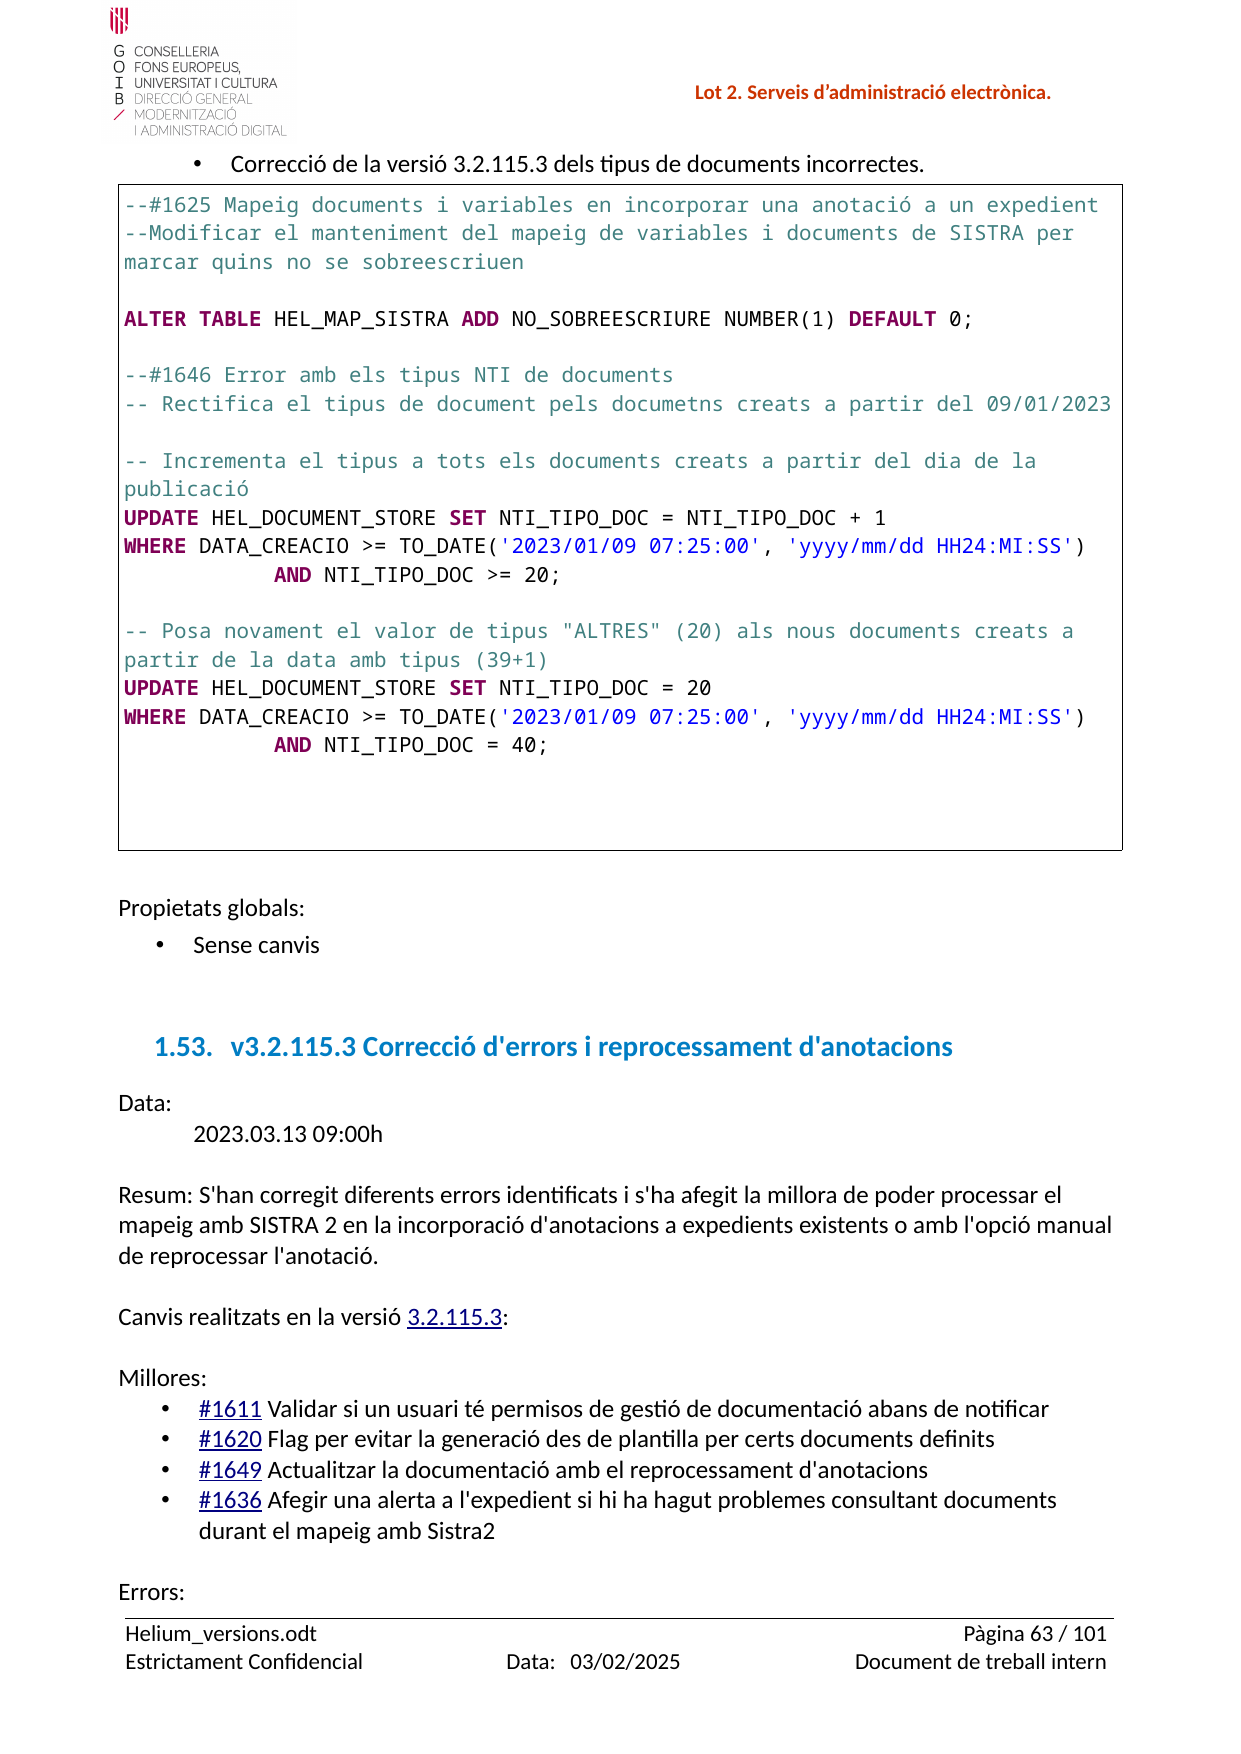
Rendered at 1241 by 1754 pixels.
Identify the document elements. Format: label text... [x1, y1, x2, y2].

table_header --#1625 Mapeig documents i variables en incorporar una anotació a un expedient --Modificar el manteniment del mapeig de variables i documents de SISTRA per marcar quins no se sobreescriuen ALTER TABLE HEL_MAP_SISTRA ADD NO_SOBREESCRIURE NUMBER(1) DEFAULT 0; --#1646 Error amb els tipus NTI de documents -- Rectifica el tipus de document pels documetns creats a partir del 09/01/2023 -- Incrementa el tipus a tots els documents creats a partir del dia de la publicació UPDATE HEL_DOCUMENT_STORE SET NTI_TIPO_DOC = NTI_TIPO_DOC + 1 WHERE DATA_CREACIO >= TO_DATE('2023/01/09 07:25:00', 'yyyy/mm/dd HH24:MI:SS') AND NTI_TIPO_DOC >= 20; -- Posa novament el valor de tipus "ALTRES" (20) als nous documents creats a partir de la data amb tipus (39+1) UPDATE HEL_DOCUMENT_STORE SET NTI_TIPO_DOC = 20 WHERE DATA_CREACIO >= TO_DATE('2023/01/09 07:25:00', 'yyyy/mm/dd HH24:MI:SS') AND NTI_TIPO_DOC = 40; [119, 185, 1122, 850]
list #1636 Afegir una alerta a l'expedient si hi ha hagut problemes consultant documents durant el mapeig amb Sistra2 [161, 1484, 1122, 1545]
list #1649 Actualitzar la documentació amb el reprocessament d'anotacions [161, 1454, 1122, 1484]
subtitle v3.2.115.3 Correcció d'errors i reprocessament d'anotacions [153, 1028, 1122, 1064]
picture [100, 0, 297, 144]
text Millores: [118, 1362, 1122, 1393]
text Resum: S'han corregit diferents errors identificats i s'ha afegit la millora de poder processar el mapeig amb SISTRA 2 en la incorporació d'anotacions a expedients existents o amb l'opció manual de reprocessar l'anotació. [118, 1179, 1122, 1271]
text Errors: [118, 1576, 1122, 1606]
list #1620 Flag per evitar la generació des de plantilla per certs documents definits [161, 1423, 1122, 1454]
list Correcció de la versió 3.2.115.3 dels tipus de documents incorrectes. [193, 148, 1122, 178]
list #1611 Validar si un usuari té permisos de gestió de documentació abans de notificar [161, 1393, 1122, 1423]
text Canvis realitzats en la versió 3.2.115.3: [118, 1301, 1122, 1332]
text Data: [118, 1087, 1122, 1118]
text 2023.03.13 09:00h [118, 1118, 1122, 1148]
list Sense canvis [156, 929, 1122, 959]
text Propietats globals: [118, 892, 1122, 923]
